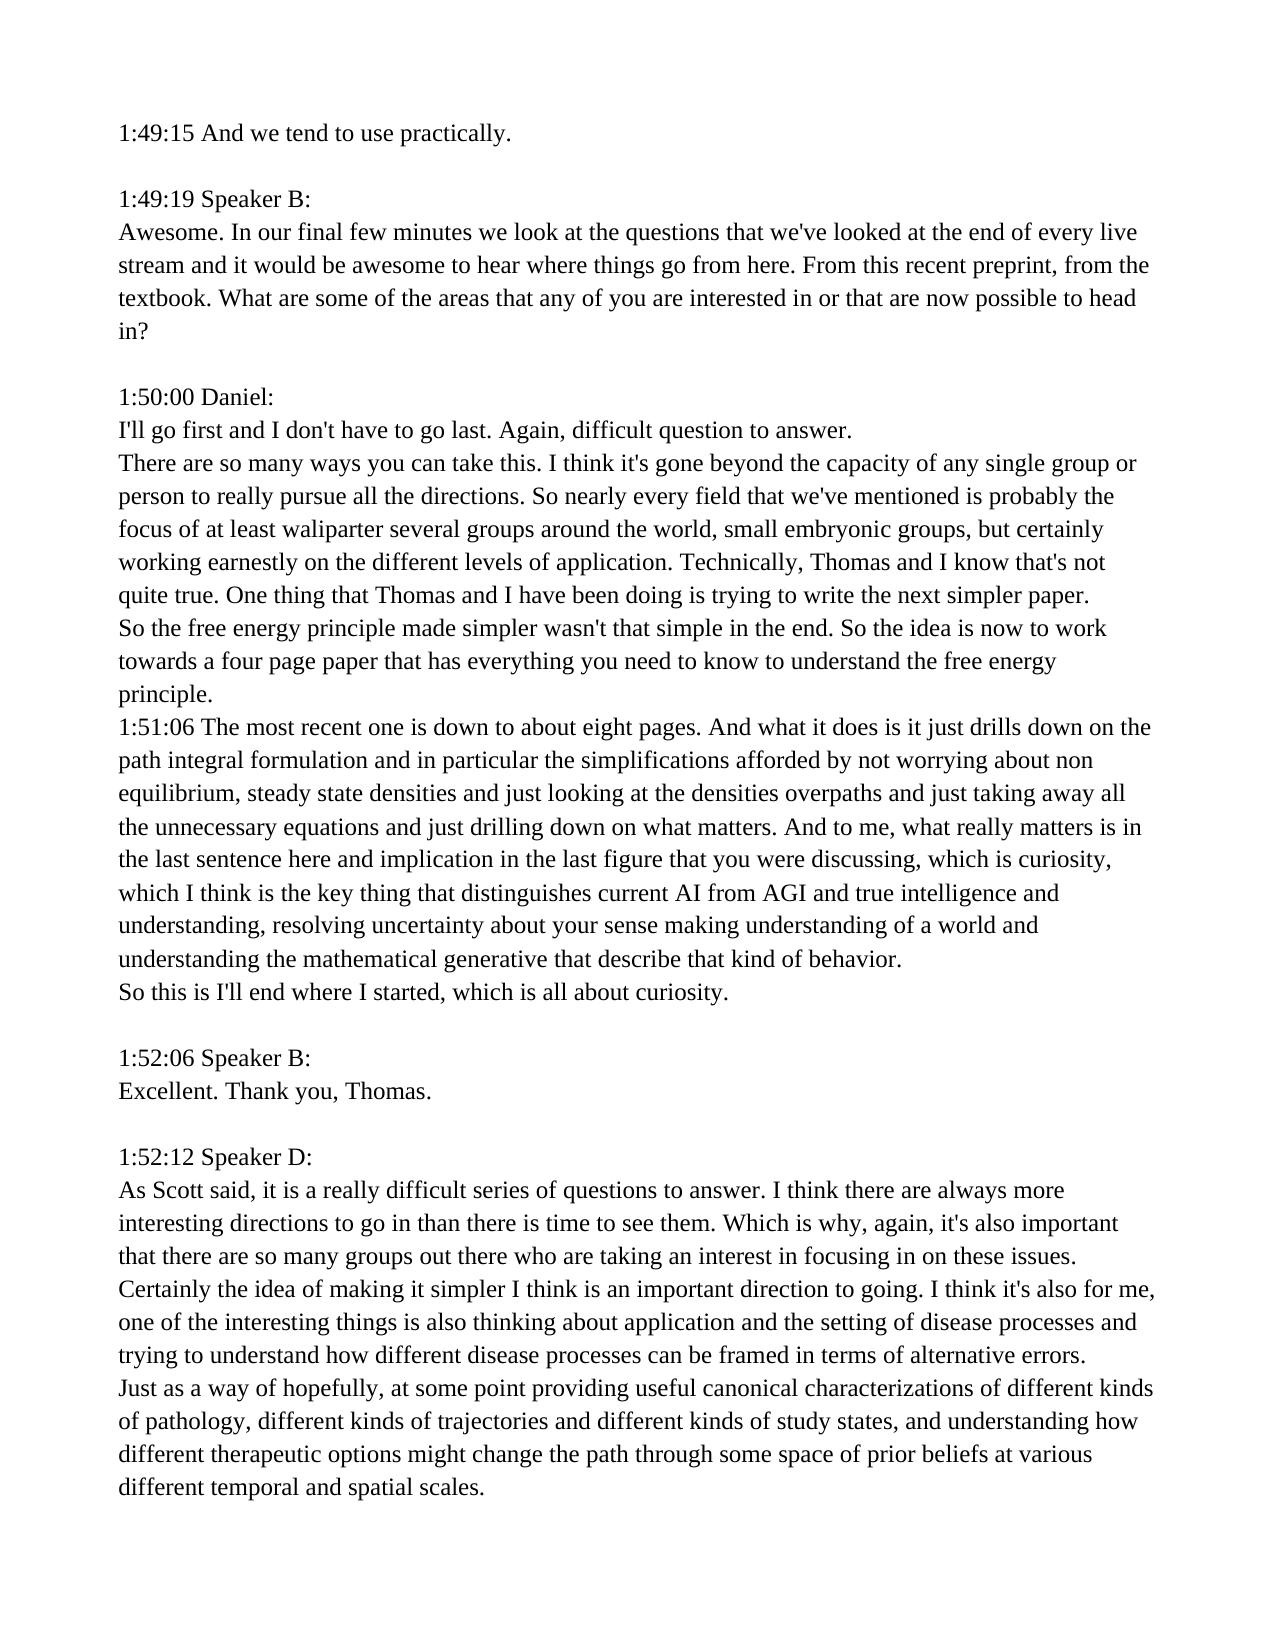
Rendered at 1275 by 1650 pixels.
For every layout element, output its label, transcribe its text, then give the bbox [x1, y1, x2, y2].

text 1:50:00 Daniel: [118, 382, 1157, 411]
text As Scott said, it is a really difficult series of questions to answer. I think there are always more interesting directions to go in than there is time to see them. Which is why, again, it's also important that there are so many groups out there who are taking an interest in focusing in on these issues. Certainly the idea of making it simpler I think is an important direction to going. I think it's also for me, one of the interesting things is also thinking about application and the setting of disease processes and trying to understand how different disease processes can be framed in terms of alternative errors. [118, 1175, 1157, 1369]
text 1:49:19 Speaker B: [118, 184, 1157, 213]
text Awesome. In our final few minutes we look at the questions that we've looked at the end of every live stream and it would be awesome to hear where things go from here. From this recent preprint, from the textbook. What are some of the areas that any of you are interested in or that are now possible to head in? [118, 217, 1157, 345]
text 1:51:06 The most recent one is down to about eight pages. And what it does is it just drills down on the path integral formulation and in particular the simplifications afforded by not worrying about non equilibrium, steady state densities and just looking at the densities overpaths and just taking away all the unnecessary equations and just drilling down on what matters. And to me, what really matters is in the last sentence here and implication in the last figure that you were discussing, which is curiosity, which I think is the key thing that distinguishes current AI from AGI and true intelligence and understanding, resolving uncertainty about your sense making understanding of a world and understanding the mathematical generative that describe that kind of behavior. [118, 712, 1157, 972]
text 1:52:12 Speaker D: [118, 1142, 1157, 1171]
text There are so many ways you can take this. I think it's gone beyond the capacity of any single group or person to really pursue all the directions. So nearly every field that we've mentioned is probably the focus of at least waliparter several groups around the world, small embryonic groups, but certainly working earnestly on the different levels of application. Technically, Thomas and I know that's not quite true. One thing that Thomas and I have been doing is trying to write the next simpler paper. [118, 448, 1157, 609]
text So the free energy principle made simpler wasn't that simple in the end. So the idea is now to work towards a four page paper that has everything you need to know to understand the free energy principle. [118, 613, 1157, 708]
text 1:52:06 Speaker B: [118, 1043, 1157, 1071]
text Just as a way of hopefully, at some point providing useful canonical characterizations of different kinds of pathology, different kinds of trajectories and different kinds of study states, and understanding how different therapeutic options might change the path through some space of prior beliefs at various different temporal and spatial scales. [118, 1373, 1157, 1501]
text Excellent. Thank you, Thomas. [118, 1076, 1157, 1104]
text I'll go first and I don't have to go last. Again, difficult question to answer. [118, 415, 1157, 444]
text So this is I'll end where I started, which is all about curiosity. [118, 977, 1157, 1005]
text 1:49:15 And we tend to use practically. [118, 118, 1157, 147]
